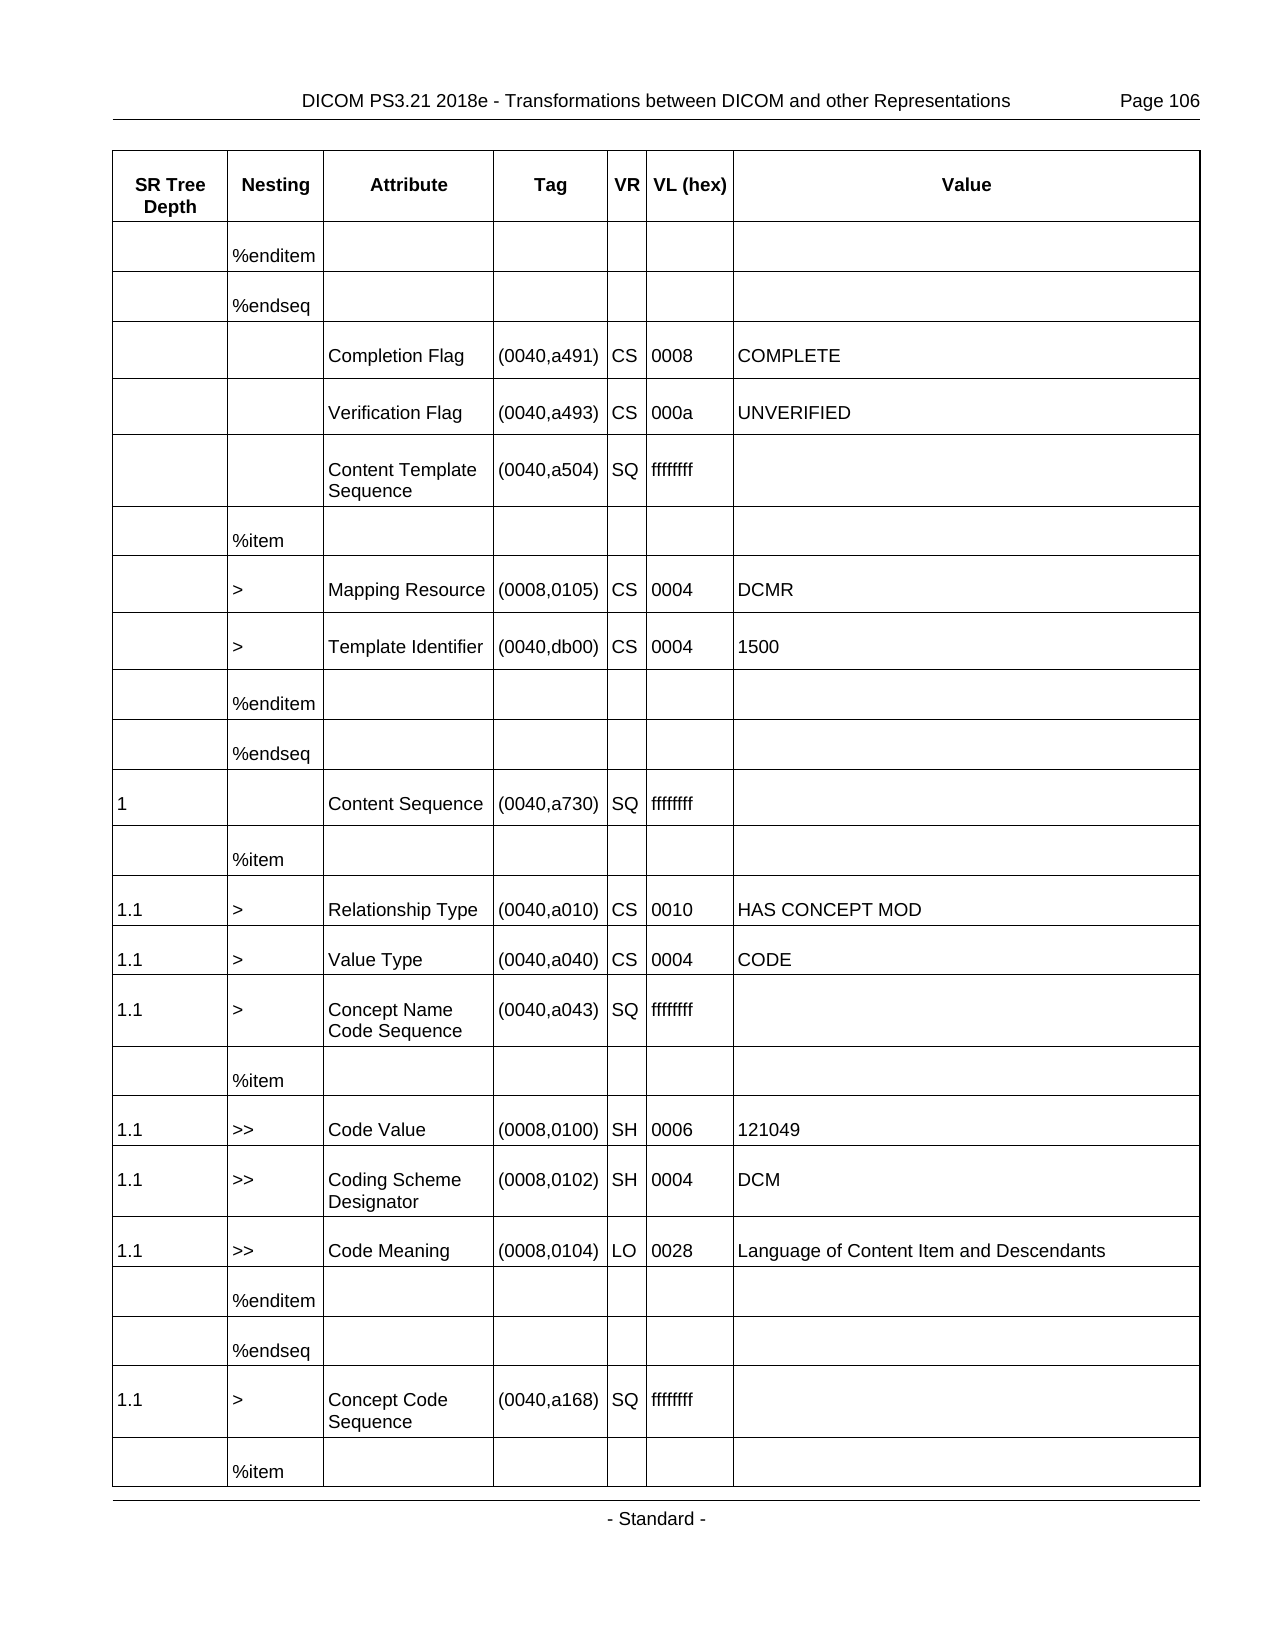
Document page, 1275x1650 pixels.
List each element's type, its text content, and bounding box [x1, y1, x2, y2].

table_cell [647, 826, 733, 875]
table_cell [734, 1366, 1199, 1437]
table_cell [228, 322, 323, 377]
table_cell [324, 272, 493, 321]
table_cell [494, 1047, 607, 1095]
table_cell 1.1 [113, 1217, 227, 1266]
table_cell [113, 613, 227, 669]
table_cell CS [608, 613, 646, 669]
table_cell [494, 670, 607, 719]
table_header VR [608, 151, 646, 221]
table_cell (0008,0105) [494, 556, 607, 612]
table_cell HAS CONCEPT MOD [734, 876, 1199, 925]
table_cell Mapping Resource [324, 556, 493, 612]
table_cell [608, 670, 646, 719]
table_header VL (hex) [647, 151, 733, 221]
table_cell 000a [647, 379, 733, 434]
table_cell [228, 770, 323, 825]
table_cell [734, 826, 1199, 875]
table_cell [113, 556, 227, 612]
table_cell Relationship Type [324, 876, 493, 925]
table_cell %item [228, 507, 323, 555]
table_cell [647, 1267, 733, 1316]
table_cell [324, 222, 493, 271]
table_cell %enditem [228, 222, 323, 271]
table_cell DCM [734, 1146, 1199, 1216]
table_header Tag [494, 151, 607, 221]
table_cell Content Template Sequence [324, 435, 493, 506]
table_cell [608, 222, 646, 271]
table_cell Coding Scheme Designator [324, 1146, 493, 1216]
table_cell [324, 720, 493, 768]
table_cell CS [608, 379, 646, 434]
table_cell >> [228, 1146, 323, 1216]
table_header SR Tree Depth [113, 151, 227, 221]
table_cell Completion Flag [324, 322, 493, 377]
table_cell [494, 720, 607, 768]
table_cell %item [228, 1047, 323, 1095]
table_cell ffffffff [647, 435, 733, 506]
table_cell [734, 1317, 1199, 1365]
table_cell [608, 507, 646, 555]
table_cell [647, 1047, 733, 1095]
table_cell [494, 222, 607, 271]
table_cell 0004 [647, 1146, 733, 1216]
table_cell [113, 1317, 227, 1365]
table_cell (0008,0104) [494, 1217, 607, 1266]
table_cell [113, 1047, 227, 1095]
table_cell [608, 1438, 646, 1486]
table_cell LO [608, 1217, 646, 1266]
table_header Nesting [228, 151, 323, 221]
table_cell [324, 1317, 493, 1365]
table_cell [324, 507, 493, 555]
table_cell [647, 272, 733, 321]
table_cell ffffffff [647, 975, 733, 1046]
table_cell Template Identifier [324, 613, 493, 669]
table_cell [647, 1317, 733, 1365]
table_cell [324, 826, 493, 875]
table_cell (0040,db00) [494, 613, 607, 669]
table_cell [113, 826, 227, 875]
table_cell [608, 826, 646, 875]
table_cell [647, 720, 733, 768]
table_cell 1500 [734, 613, 1199, 669]
table_cell [113, 1267, 227, 1316]
table_cell [734, 507, 1199, 555]
table_cell (0008,0102) [494, 1146, 607, 1216]
table_cell [734, 670, 1199, 719]
table_cell (0040,a730) [494, 770, 607, 825]
table_cell %item [228, 826, 323, 875]
table_cell SH [608, 1146, 646, 1216]
table_cell 1 [113, 770, 227, 825]
table_cell SQ [608, 1366, 646, 1437]
table_cell 0006 [647, 1096, 733, 1145]
table_cell %item [228, 1438, 323, 1486]
table_cell Language of Content Item and Descendants [734, 1217, 1199, 1266]
table_cell 1.1 [113, 975, 227, 1046]
table_cell (0040,a010) [494, 876, 607, 925]
table_cell [647, 507, 733, 555]
table_cell COMPLETE [734, 322, 1199, 377]
table_header Value [734, 151, 1199, 221]
table_cell [734, 1438, 1199, 1486]
table_cell [647, 1438, 733, 1486]
table_cell [494, 507, 607, 555]
table_cell [647, 670, 733, 719]
table_cell 0008 [647, 322, 733, 377]
table_cell 1.1 [113, 1366, 227, 1437]
table_cell [113, 670, 227, 719]
table_cell [113, 1438, 227, 1486]
table_cell > [228, 975, 323, 1046]
table_cell [324, 1047, 493, 1095]
table_cell (0008,0100) [494, 1096, 607, 1145]
table_cell [608, 1267, 646, 1316]
table_cell (0040,a043) [494, 975, 607, 1046]
table_cell 0004 [647, 613, 733, 669]
table_cell UNVERIFIED [734, 379, 1199, 434]
table_cell CS [608, 876, 646, 925]
table_cell [734, 1047, 1199, 1095]
table_cell 0010 [647, 876, 733, 925]
table_cell 1.1 [113, 876, 227, 925]
table_cell CS [608, 556, 646, 612]
table_cell Code Value [324, 1096, 493, 1145]
table_cell [113, 507, 227, 555]
table_cell >> [228, 1217, 323, 1266]
table_cell > [228, 1366, 323, 1437]
table_cell %enditem [228, 670, 323, 719]
table_cell > [228, 613, 323, 669]
table_cell %enditem [228, 1267, 323, 1316]
table_cell (0040,a493) [494, 379, 607, 434]
table_cell 1.1 [113, 1096, 227, 1145]
table_cell [113, 222, 227, 271]
table_cell ffffffff [647, 770, 733, 825]
table_cell (0040,a168) [494, 1366, 607, 1437]
table_cell > [228, 926, 323, 974]
table_cell %endseq [228, 272, 323, 321]
table_cell DCMR [734, 556, 1199, 612]
table_cell 0004 [647, 926, 733, 974]
table_cell [228, 379, 323, 434]
table_cell Concept Name Code Sequence [324, 975, 493, 1046]
table_cell >> [228, 1096, 323, 1145]
table_cell Content Sequence [324, 770, 493, 825]
table_cell 121049 [734, 1096, 1199, 1145]
table_cell [494, 1267, 607, 1316]
table_cell [608, 1047, 646, 1095]
table_cell [608, 1317, 646, 1365]
table_cell SH [608, 1096, 646, 1145]
table_cell %endseq [228, 1317, 323, 1365]
table_cell [494, 1317, 607, 1365]
table_cell CS [608, 926, 646, 974]
table_cell [113, 435, 227, 506]
table_cell 1.1 [113, 1146, 227, 1216]
table_cell SQ [608, 770, 646, 825]
table_cell [734, 720, 1199, 768]
table_cell [324, 1267, 493, 1316]
table_header Attribute [324, 151, 493, 221]
table_cell [494, 826, 607, 875]
table_cell > [228, 556, 323, 612]
table_cell [113, 720, 227, 768]
table_cell [647, 222, 733, 271]
table_cell [113, 322, 227, 377]
table_cell Verification Flag [324, 379, 493, 434]
table_cell Value Type [324, 926, 493, 974]
table_cell [734, 770, 1199, 825]
table_cell CODE [734, 926, 1199, 974]
table_cell [734, 975, 1199, 1046]
table_cell (0040,a040) [494, 926, 607, 974]
table_cell [734, 1267, 1199, 1316]
table_cell [324, 670, 493, 719]
table_cell [494, 272, 607, 321]
table_cell SQ [608, 975, 646, 1046]
table_cell [734, 435, 1199, 506]
table_cell SQ [608, 435, 646, 506]
table_cell 0028 [647, 1217, 733, 1266]
table_cell Concept Code Sequence [324, 1366, 493, 1437]
table_cell > [228, 876, 323, 925]
table_cell [734, 272, 1199, 321]
table_cell CS [608, 322, 646, 377]
table_cell %endseq [228, 720, 323, 768]
table_cell [324, 1438, 493, 1486]
table_cell [494, 1438, 607, 1486]
table_cell (0040,a491) [494, 322, 607, 377]
table_cell 1.1 [113, 926, 227, 974]
table_cell 0004 [647, 556, 733, 612]
table_cell [113, 272, 227, 321]
table_cell [228, 435, 323, 506]
table_cell [113, 379, 227, 434]
table_cell [608, 720, 646, 768]
table_cell [734, 222, 1199, 271]
table_cell (0040,a504) [494, 435, 607, 506]
table_cell [608, 272, 646, 321]
table_cell Code Meaning [324, 1217, 493, 1266]
table_cell ffffffff [647, 1366, 733, 1437]
